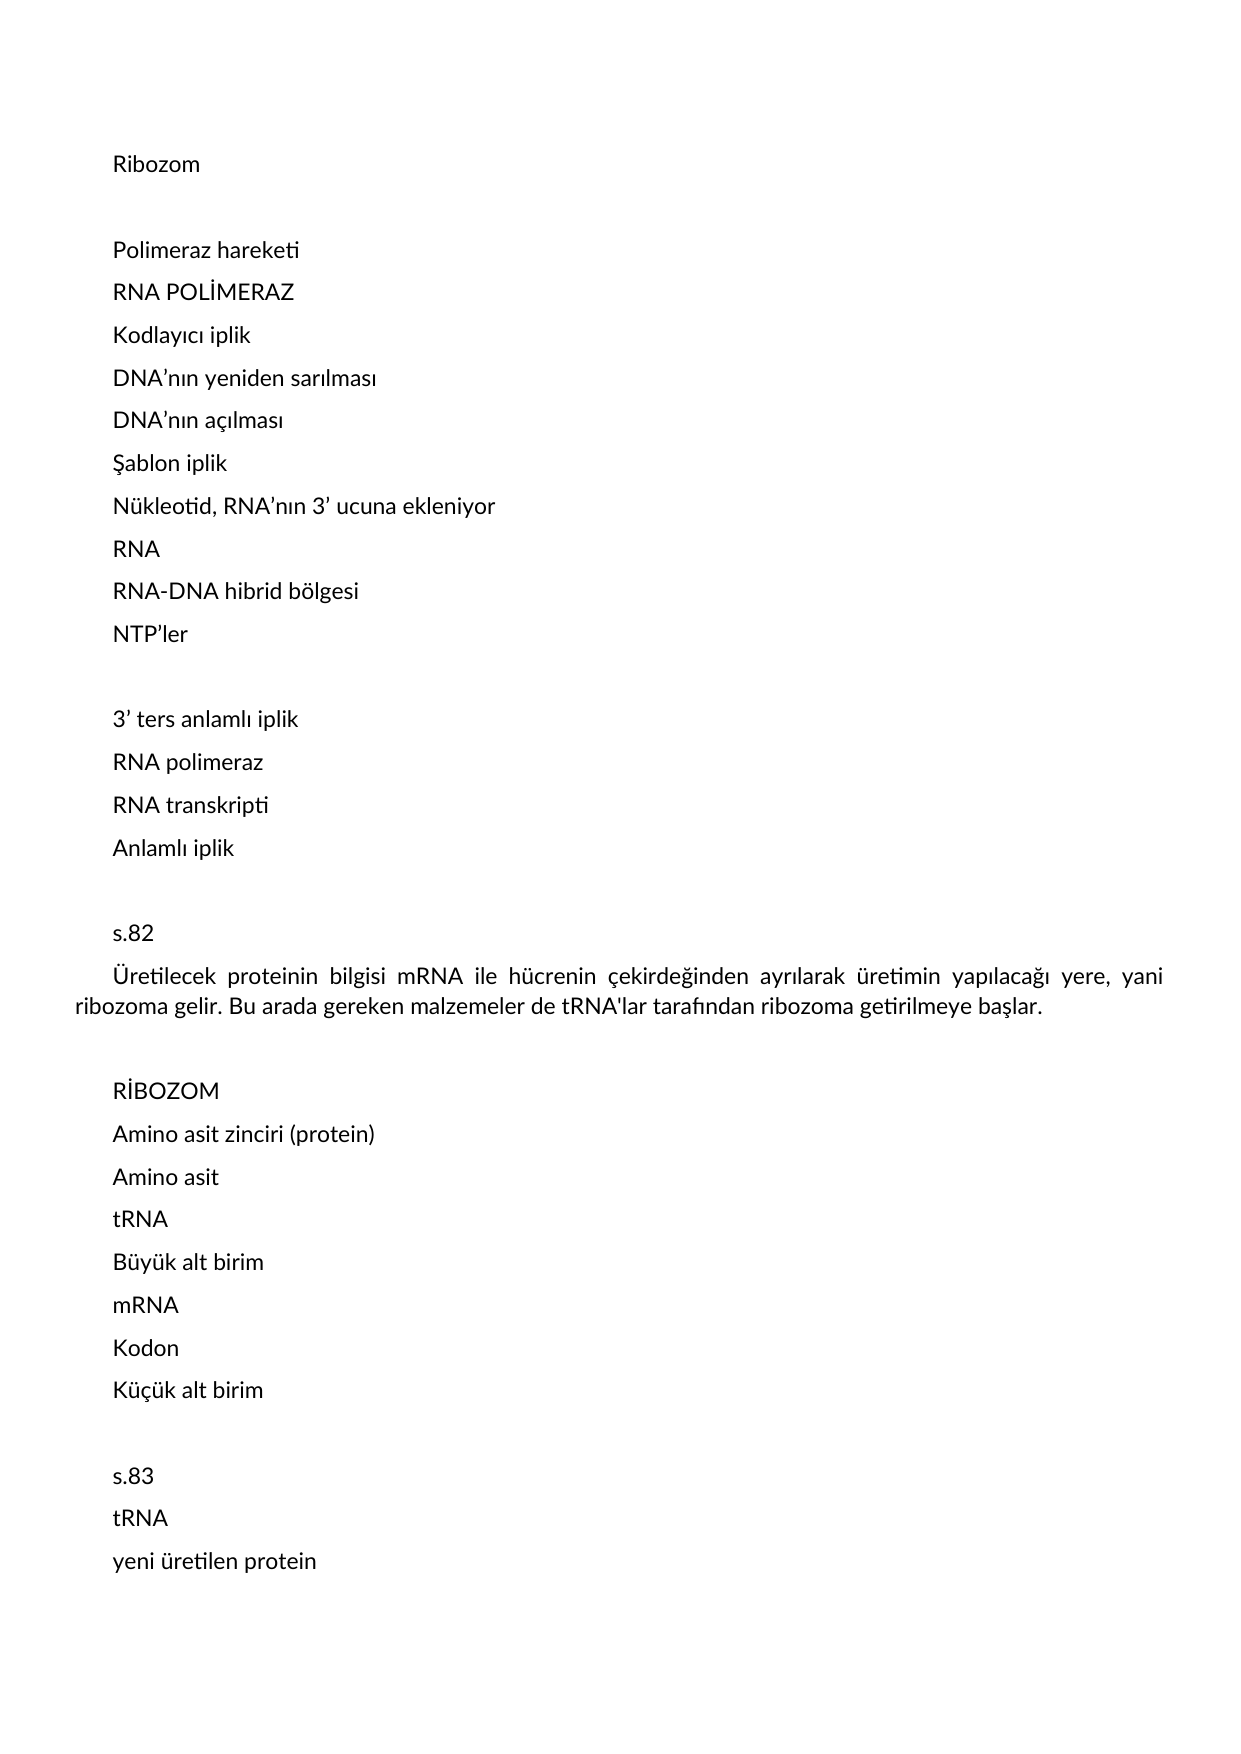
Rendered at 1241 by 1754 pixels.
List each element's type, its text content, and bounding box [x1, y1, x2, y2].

text Üretilecek proteinin bilgisi mRNA ile hücrenin çekirdeğinden ayrılarak üretimin yapılacağı yere, yani ribozoma gelir. Bu arada gereken malzemeler de tRNA'lar tarafından ribozoma getirilmeye başlar. [75, 961, 1165, 1019]
text RNA POLİMERAZ [75, 278, 1165, 306]
text yeni üretilen protein [75, 1547, 1165, 1574]
text Amino asit zinciri (protein) [75, 1120, 1165, 1147]
text NTP’ler [75, 620, 1165, 647]
text RNA-DNA hibrid bölgesi [75, 577, 1165, 604]
text DNA’nın açılması [75, 406, 1165, 434]
text Nükleotid, RNA’nın 3’ ucuna ekleniyor [75, 492, 1165, 519]
text tRNA [75, 1504, 1165, 1532]
text Anlamlı iplik [75, 833, 1165, 861]
text Amino asit [75, 1162, 1165, 1190]
text Kodon [75, 1333, 1165, 1361]
text s.83 [75, 1461, 1165, 1489]
text 3’ ters anlamlı iplik [75, 705, 1165, 733]
text RNA transkripti [75, 791, 1165, 818]
text Şablon iplik [75, 449, 1165, 476]
text DNA’nın yeniden sarılması [75, 363, 1165, 391]
text RNA polimeraz [75, 748, 1165, 775]
text s.82 [75, 919, 1165, 946]
text tRNA [75, 1205, 1165, 1233]
text Kodlayıcı iplik [75, 321, 1165, 348]
text Ribozom [75, 150, 1165, 177]
text RNA [75, 534, 1165, 562]
text Büyük alt birim [75, 1248, 1165, 1275]
text RİBOZOM [75, 1077, 1165, 1104]
text mRNA [75, 1291, 1165, 1318]
text Polimeraz hareketi [75, 235, 1165, 263]
text Küçük alt birim [75, 1376, 1165, 1403]
